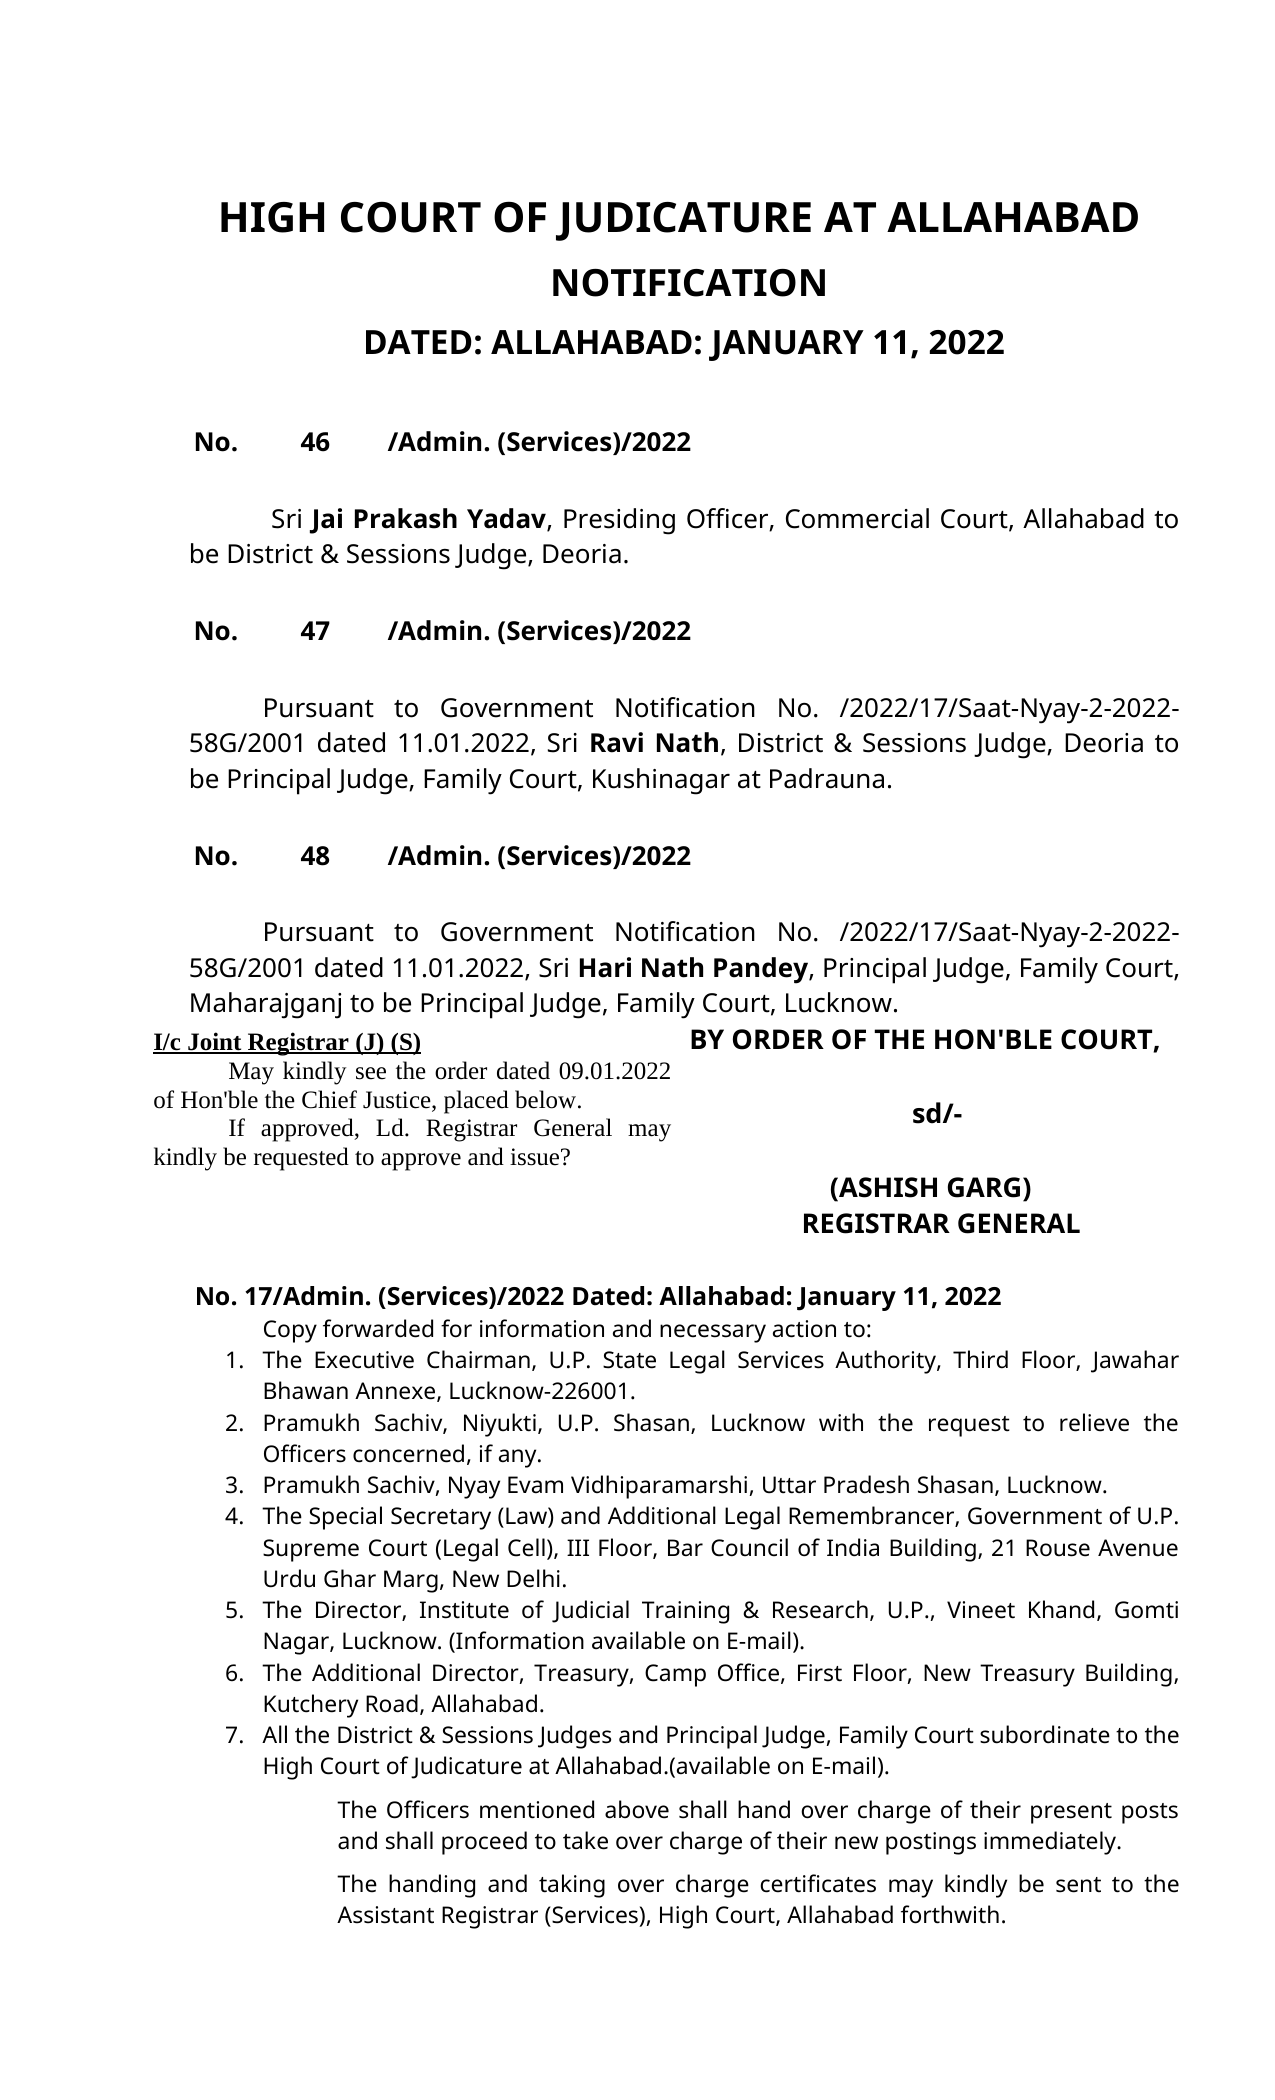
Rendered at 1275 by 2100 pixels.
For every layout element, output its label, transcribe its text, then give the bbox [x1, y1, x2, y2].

text BY ORDER OF THE HON'BLE COURT, [562, 1021, 1181, 1057]
table_header /Admin. (Services)/2022 [382, 832, 762, 878]
text The handing and taking over charge certificates may kindly be sent to the Assistant Registrar (Services), High Court, Allahabad forthwith. [300, 1868, 1181, 1931]
list The Additional Director, Treasury, Camp Office, First Floor, New Treasury Building, Kutchery Road, Allahabad. [225, 1657, 1181, 1719]
table_header No. [188, 418, 249, 465]
title HIGH COURT OF JUDICATURE AT ALLAHABAD [150, 187, 1208, 244]
subtitle Sri Jai Prakash Yadav, Presiding Officer, Commercial Court, Allahabad to be District & Sessions Judge, Deoria. [189, 500, 1181, 571]
table_header 46 [249, 418, 382, 465]
list Pramukh Sachiv, Niyukti, U.P. Shasan, Lucknow with the request to relieve the Officers concerned, if any. [225, 1407, 1181, 1469]
text REGISTRAR GENERAL [187, 1205, 1181, 1242]
table_header /Admin. (Services)/2022 [382, 607, 762, 654]
subtitle Pursuant to Government Notification No. /2022/17/Saat-Nyay-2-2022-58G/2001 dated 11.01.2022, Sri Ravi Nath, District & Sessions Judge, Deoria to be Principal Judge, Family Court, Kushinagar at Padrauna. [189, 689, 1181, 796]
text Copy forwarded for information and necessary action to: [187, 1313, 1181, 1344]
table_header /Admin. (Services)/2022 [382, 418, 762, 465]
subtitle NOTIFICATION [187, 256, 1181, 307]
table_header 47 [249, 607, 382, 654]
subtitle DATED: ALLAHABAD: JANUARY 11, 2022 [187, 319, 1181, 365]
text (ASHISH GARG) [187, 1168, 1181, 1205]
text No. 17/Admin. (Services)/2022 Dated: Allahabad: January 11, 2022 [187, 1279, 1181, 1313]
text The Officers mentioned above shall hand over charge of their present posts and shall proceed to take over charge of their new postings immediately. [337, 1793, 1181, 1856]
list The Special Secretary (Law) and Additional Legal Remembrancer, Government of U.P. Supreme Court (Legal Cell), III Floor, Bar Council of India Building, 21 Rouse Avenue Urdu Ghar Marg, New Delhi. [225, 1500, 1181, 1594]
list The Executive Chairman, U.P. State Legal Services Authority, Third Floor, Jawahar Bhawan Annexe, Lucknow-226001. [225, 1344, 1181, 1407]
table_header No. [188, 607, 249, 654]
subtitle Pursuant to Government Notification No. /2022/17/Saat-Nyay-2-2022-58G/2001 dated 11.01.2022, Sri Hari Nath Pandey, Principal Judge, Family Court, Maharajganj to be Principal Judge, Family Court, Lucknow. [189, 914, 1181, 1021]
list All the District & Sessions Judges and Principal Judge, Family Court subordinate to the High Court of Judicature at Allahabad.(available on E-mail). [225, 1719, 1181, 1782]
table_header No. [188, 832, 249, 878]
list The Director, Institute of Judicial Training & Research, U.P., Vineet Khand, Gomti Nagar, Lucknow. (Information available on E-mail). [225, 1594, 1181, 1657]
list Pramukh Sachiv, Nyay Evam Vidhiparamarshi, Uttar Pradesh Shasan, Lucknow. [225, 1469, 1181, 1500]
text sd/- [187, 1094, 1181, 1131]
table_header 48 [249, 832, 382, 878]
